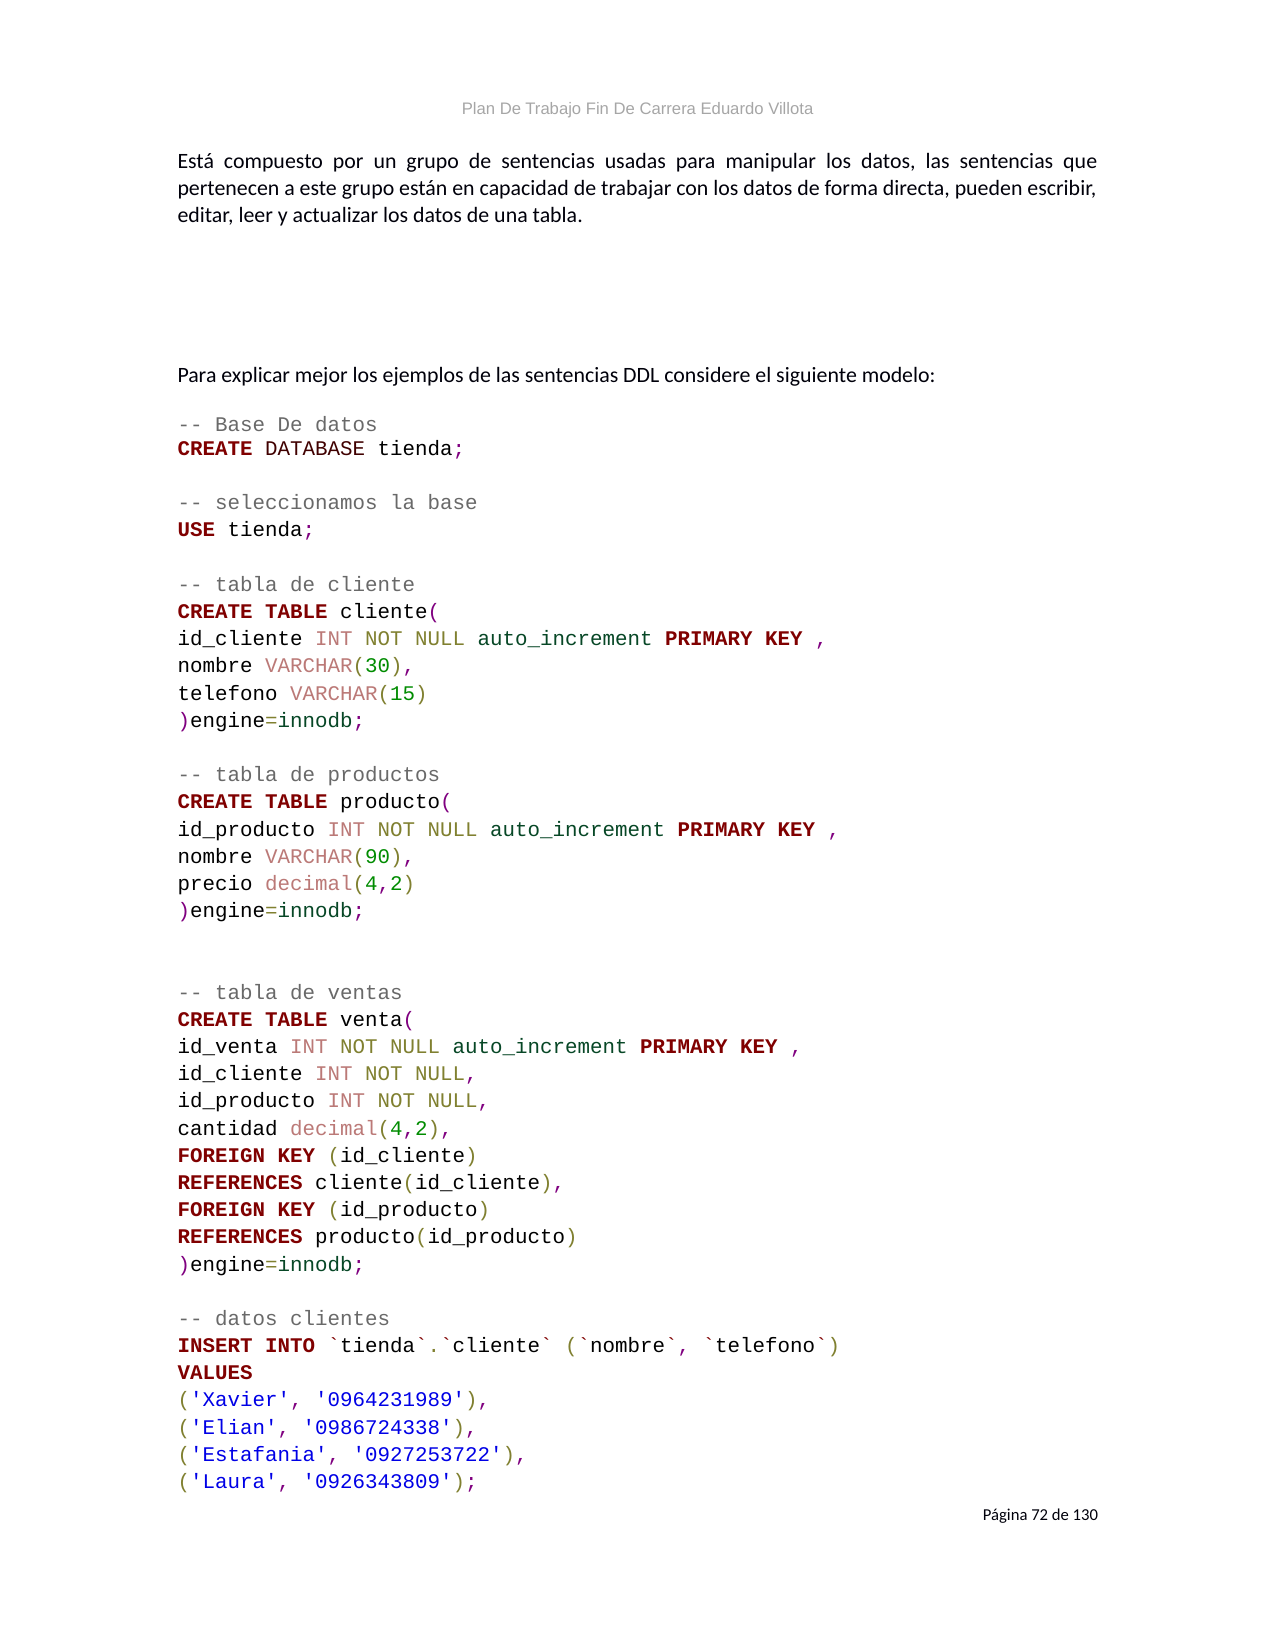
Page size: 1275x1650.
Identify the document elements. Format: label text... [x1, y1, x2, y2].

text id_producto INT NOT NULL auto_increment PRIMARY KEY , [177, 818, 1098, 842]
text ('Laura', '0926343809'); [177, 1471, 1098, 1495]
text CREATE TABLE producto( [177, 791, 1098, 815]
text FOREIGN KEY (id_producto) [177, 1199, 1098, 1223]
text -- Base De datos [177, 414, 1098, 438]
text CREATE DATABASE tienda; [177, 438, 1098, 462]
text INSERT INTO `tienda`.`cliente` (`nombre`, `telefono`) [177, 1335, 1098, 1359]
text -- datos clientes [177, 1308, 1098, 1332]
text ('Xavier', '0964231989'), [177, 1389, 1098, 1413]
text nombre VARCHAR(90), [177, 846, 1098, 869]
text id_producto INT NOT NULL, [177, 1090, 1098, 1114]
text telefono VARCHAR(15) [177, 683, 1098, 706]
text )engine=innodb; [177, 710, 1098, 733]
text -- tabla de cliente [177, 574, 1098, 597]
text FOREIGN KEY (id_cliente) [177, 1145, 1098, 1168]
text id_cliente INT NOT NULL, [177, 1063, 1098, 1087]
text precio decimal(4,2) [177, 873, 1098, 897]
text CREATE TABLE venta( [177, 1009, 1098, 1032]
text REFERENCES producto(id_producto) [177, 1226, 1098, 1250]
text CREATE TABLE cliente( [177, 601, 1098, 625]
text Está compuesto por un grupo de sentencias usadas para manipular los datos, las sentencias que pertenecen a este grupo están en capacidad de trabajar con los datos de forma directa, pueden escribir, editar, leer y actualizar los datos de una tabla. [177, 148, 1098, 228]
text ('Estafania', '0927253722'), [177, 1444, 1098, 1467]
text id_venta INT NOT NULL auto_increment PRIMARY KEY , [177, 1036, 1098, 1060]
text -- tabla de ventas [177, 982, 1098, 1005]
text USE tienda; [177, 519, 1098, 543]
text cantidad decimal(4,2), [177, 1118, 1098, 1141]
text VALUES [177, 1362, 1098, 1386]
text Para explicar mejor los ejemplos de las sentencias DDL considere el siguiente modelo: [177, 361, 1098, 388]
text REFERENCES cliente(id_cliente), [177, 1172, 1098, 1196]
text ('Elian', '0986724338'), [177, 1417, 1098, 1440]
text nombre VARCHAR(30), [177, 655, 1098, 679]
text )engine=innodb; [177, 1253, 1098, 1277]
text id_cliente INT NOT NULL auto_increment PRIMARY KEY , [177, 628, 1098, 652]
text -- seleccionamos la base [177, 492, 1098, 516]
text -- tabla de productos [177, 764, 1098, 788]
text )engine=innodb; [177, 900, 1098, 924]
